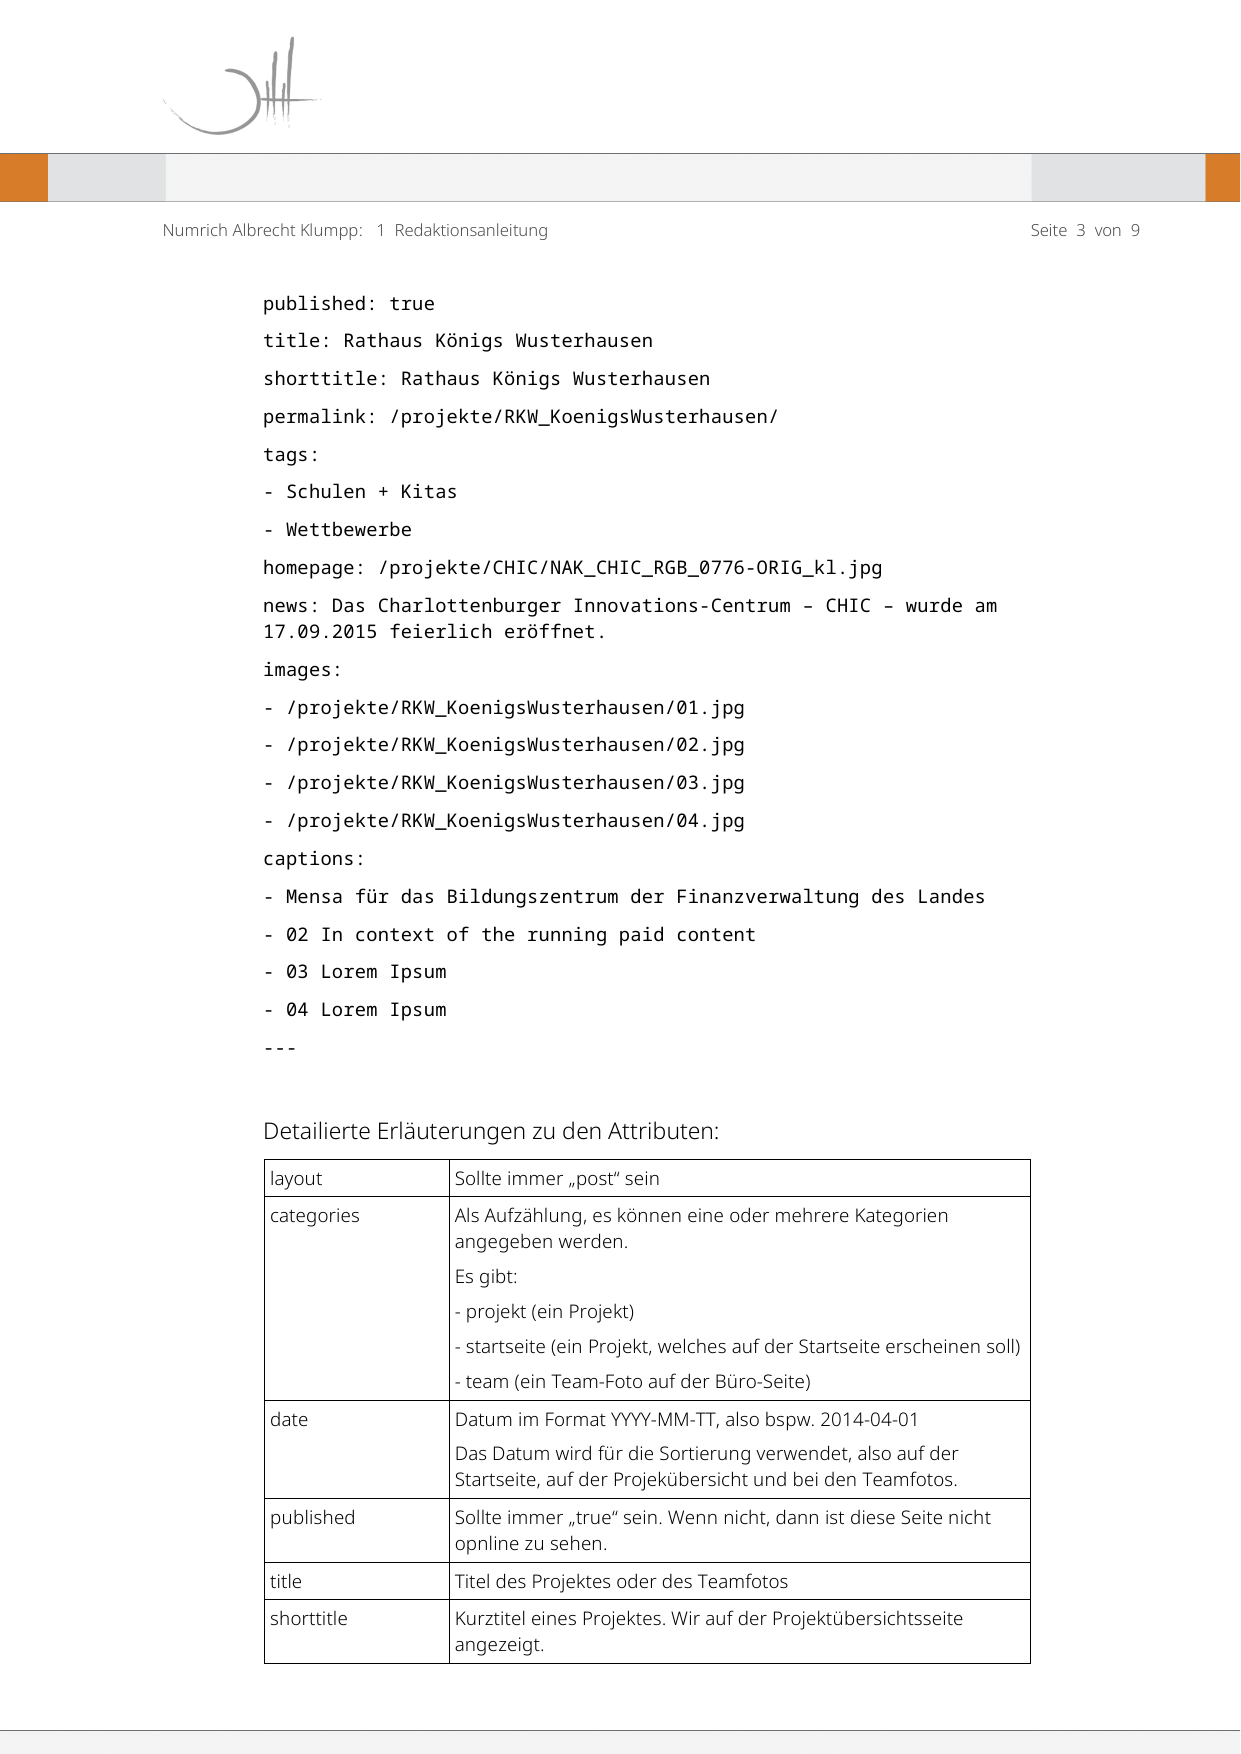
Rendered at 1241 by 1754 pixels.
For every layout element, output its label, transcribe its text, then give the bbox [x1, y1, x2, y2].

text tags: [263, 441, 1031, 467]
table_cell date [265, 1401, 449, 1498]
table_cell Datum im Format YYYY-MM-TT, also bspw. 2014-04-01 Das Datum wird für die Sortierung verwendet, also auf der Startseite, auf der Projekübersicht und bei den Teamfotos. [450, 1401, 1030, 1498]
table_cell title [265, 1563, 449, 1599]
table_header layout [265, 1160, 449, 1196]
picture [0, 1730, 1241, 1754]
text title: Rathaus Königs Wusterhausen [263, 327, 1031, 353]
table_cell published [265, 1499, 449, 1562]
text - 02 In context of the running paid content [263, 920, 1031, 946]
picture [0, 153, 1241, 202]
text - Schulen + Kitas [263, 478, 1031, 504]
text captions: [263, 845, 1031, 871]
text - /projekte/RKW_KoenigsWusterhausen/03.jpg [263, 769, 1031, 795]
text - /projekte/RKW_KoenigsWusterhausen/01.jpg [263, 693, 1031, 719]
text - 03 Lorem Ipsum [263, 958, 1031, 984]
text published: true [263, 289, 1031, 315]
table_cell shorttitle [265, 1600, 449, 1663]
table_cell Sollte immer „true“ sein. Wenn nicht, dann ist diese Seite nicht opnline zu sehen. [450, 1499, 1030, 1562]
picture [162, 35, 322, 136]
table_header Sollte immer „post“ sein [450, 1160, 1030, 1196]
text news: Das Charlottenburger Innovations-Centrum – CHIC – wurde am 17.09.2015 feierlich eröffnet. [263, 592, 1031, 644]
text - 04 Lorem Ipsum [263, 996, 1031, 1022]
text - Wettbewerbe [263, 516, 1031, 542]
text - Mensa für das Bildungszentrum der Finanzverwaltung des Landes [263, 883, 1031, 909]
table_cell Als Aufzählung, es können eine oder mehrere Kategorien angegeben werden. Es gibt: - projekt (ein Projekt) - startseite (ein Projekt, welches auf der Startseite erscheinen soll) - team (ein Team-Foto auf der Büro-Seite) [450, 1197, 1030, 1400]
table_cell Titel des Projektes oder des Teamfotos [450, 1563, 1030, 1599]
text homepage: /projekte/CHIC/NAK_CHIC_RGB_0776-ORIG_kl.jpg [263, 554, 1031, 580]
table_cell Kurztitel eines Projektes. Wir auf der Projektübersichtsseite angezeigt. [450, 1600, 1030, 1663]
text Detailierte Erläuterungen zu den Attributen: [263, 1115, 1031, 1146]
text permalink: /projekte/RKW_KoenigsWusterhausen/ [263, 403, 1031, 429]
text shorttitle: Rathaus Königs Wusterhausen [263, 365, 1031, 391]
text - /projekte/RKW_KoenigsWusterhausen/02.jpg [263, 731, 1031, 757]
text - /projekte/RKW_KoenigsWusterhausen/04.jpg [263, 807, 1031, 833]
text images: [263, 656, 1031, 682]
text --- [263, 1034, 1031, 1060]
table_cell categories [265, 1197, 449, 1400]
